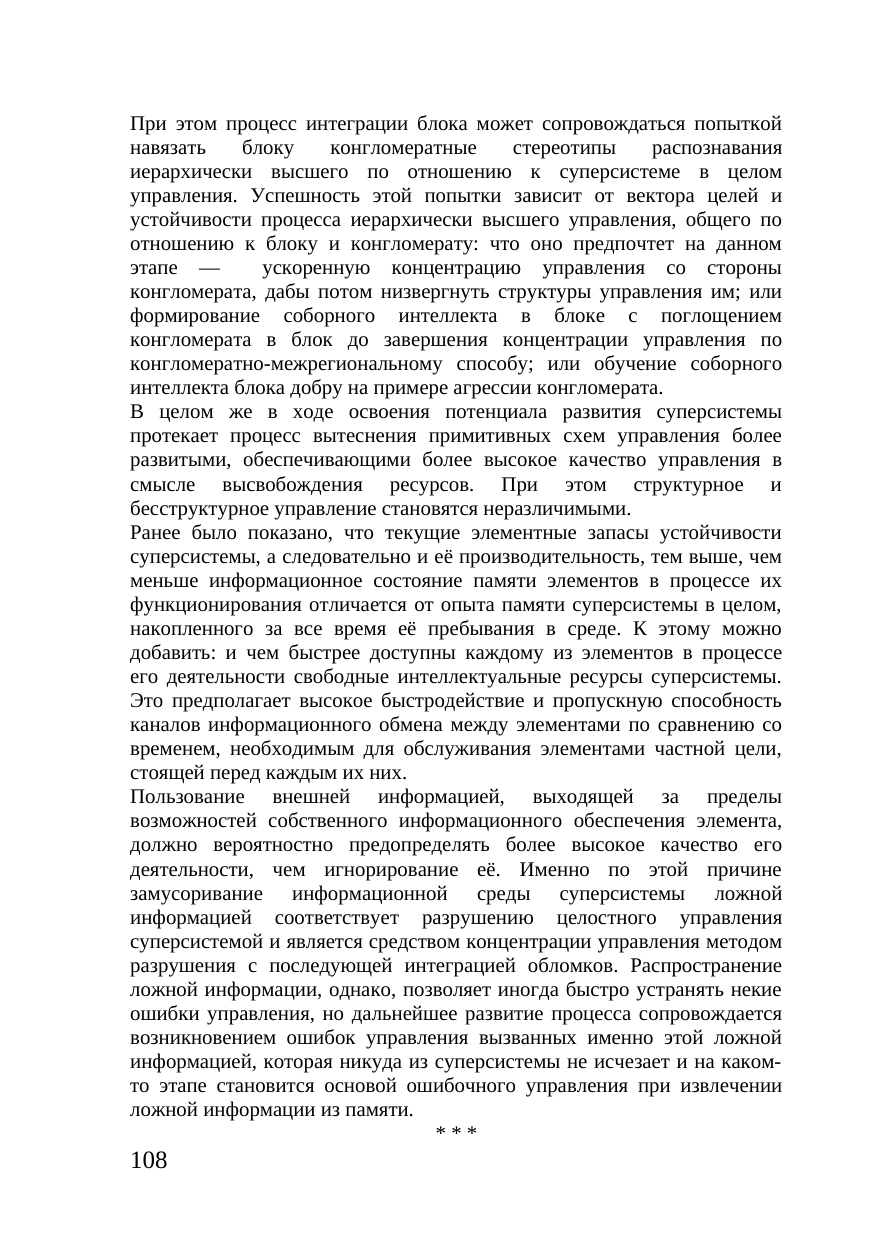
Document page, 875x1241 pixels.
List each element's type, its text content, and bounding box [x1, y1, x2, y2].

text В целом же в ходе освоения потенциала развития суперсистемы протекает процесс вытеснения примитивных схем управления более развитыми, обеспечивающими более высокое качество управления в смысле высвобождения ресурсов. При этом структурное и бесструктурное управление становятся неразличимыми. [130, 399, 783, 519]
text Пользование внешней информацией, выходящей за пределы возможностей собственного информационного обеспечения элемента, должно вероятностно предопределять более высокое качество его деятельности, чем игнорирование её. Именно по этой причине замусоривание информационной среды суперсистемы ложной информацией соответствует разрушению целостного управления суперсистемой и является средством концентрации управления методом разрушения с последующей интеграцией обломков. Распространение ложной информации, однако, позволяет иногда быстро устранять некие ошибки управления, но дальнейшее развитие процесса сопровождается возникновением ошибок управления вызванных именно этой ложной информацией, которая никуда из суперсистемы не исчезает и на каком-то этапе становится основой ошибочного управления при извлечении ложной информации из памяти. [130, 784, 783, 1121]
text * * * [130, 1121, 783, 1145]
text При этом процесс интеграции блока может сопровождаться попыткой навязать блоку конгломератные стереотипы распознавания иерархически высшего по отношению к суперсистеме в целом управления. Успешность этой попытки зависит от вектора целей и устойчивости процесса иерархически высшего управления, общего по отношению к блоку и конгломерату: что оно предпочтет на данном этапе — ускоренную концентрацию управления со стороны конгломерата, дабы потом низвергнуть структуры управления им; или формирование соборного интеллекта в блоке с поглощением конгломерата в блок до завершения концентрации управления по конгломератно-межрегиональному способу; или обучение соборного интеллекта блока добру на примере агрессии конгломерата. [130, 111, 783, 399]
text Ранее было показано, что текущие элементные запасы устойчивости суперсистемы, а следовательно и её производительность, тем выше, чем меньше информационное состояние памяти элементов в процессе их функционирования отличается от опыта памяти суперсистемы в целом, накопленного за все время её пребывания в среде. К этому можно добавить: и чем быстрее доступны каждому из элементов в процессе его деятельности свободные интеллектуальные ресурсы суперсистемы. Это предполагает высокое быстродействие и пропускную способность каналов информационного обмена между элементами по сравнению со временем, необходимым для обслуживания элементами частной цели, стоящей перед каждым их них. [130, 519, 783, 784]
